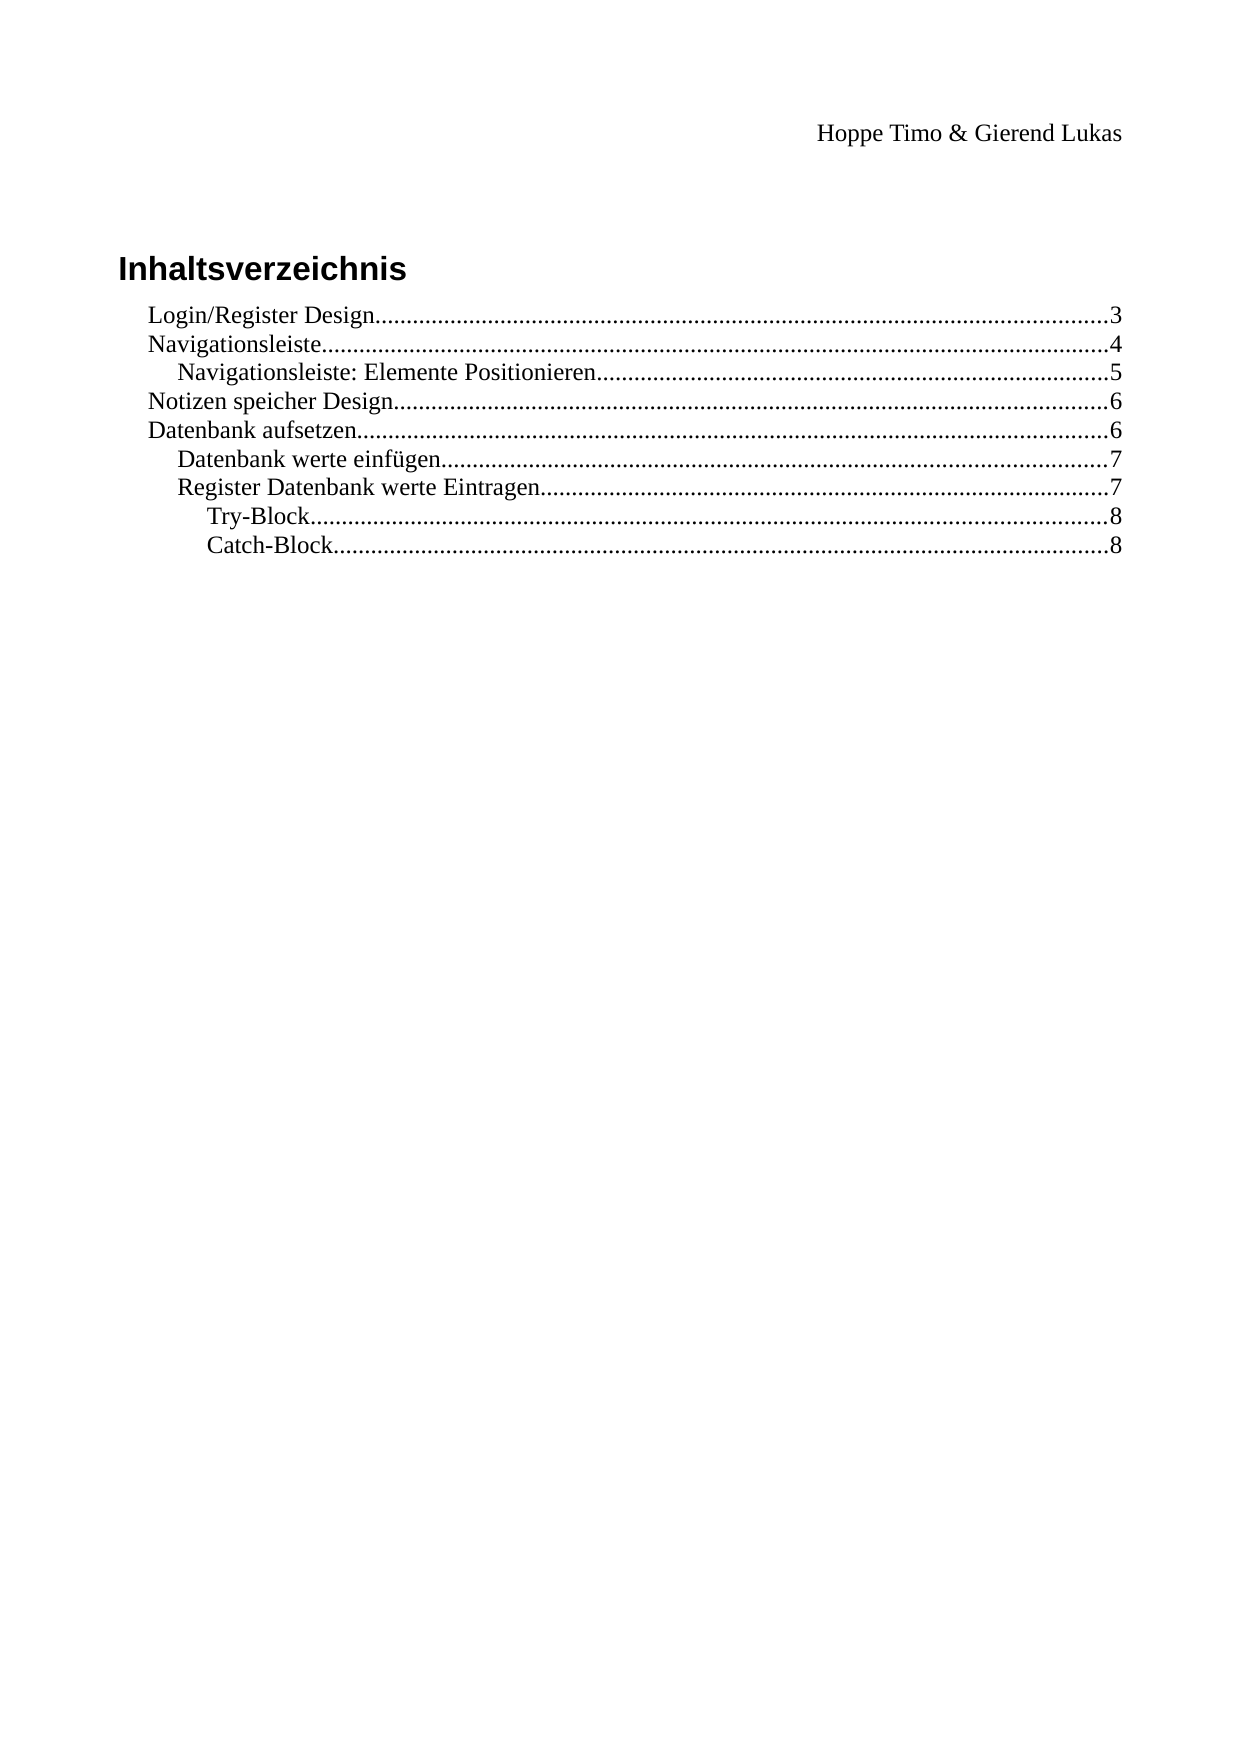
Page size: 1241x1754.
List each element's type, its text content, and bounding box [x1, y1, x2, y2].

subtitle Inhaltsverzeichnis [118, 249, 1122, 287]
text Try-Block 8 [207, 501, 1122, 530]
text Login/Register Design 3 [148, 300, 1122, 329]
text Datenbank aufsetzen 6 [148, 415, 1122, 444]
text Navigationsleiste: Elemente Positionieren 5 [177, 357, 1122, 386]
text Datenbank werte einfügen 7 [177, 444, 1122, 472]
text Register Datenbank werte Eintragen 7 [177, 472, 1122, 501]
text Notizen speicher Design 6 [148, 386, 1122, 415]
text Catch-Block 8 [207, 530, 1122, 559]
text Navigationsleiste 4 [148, 329, 1122, 357]
